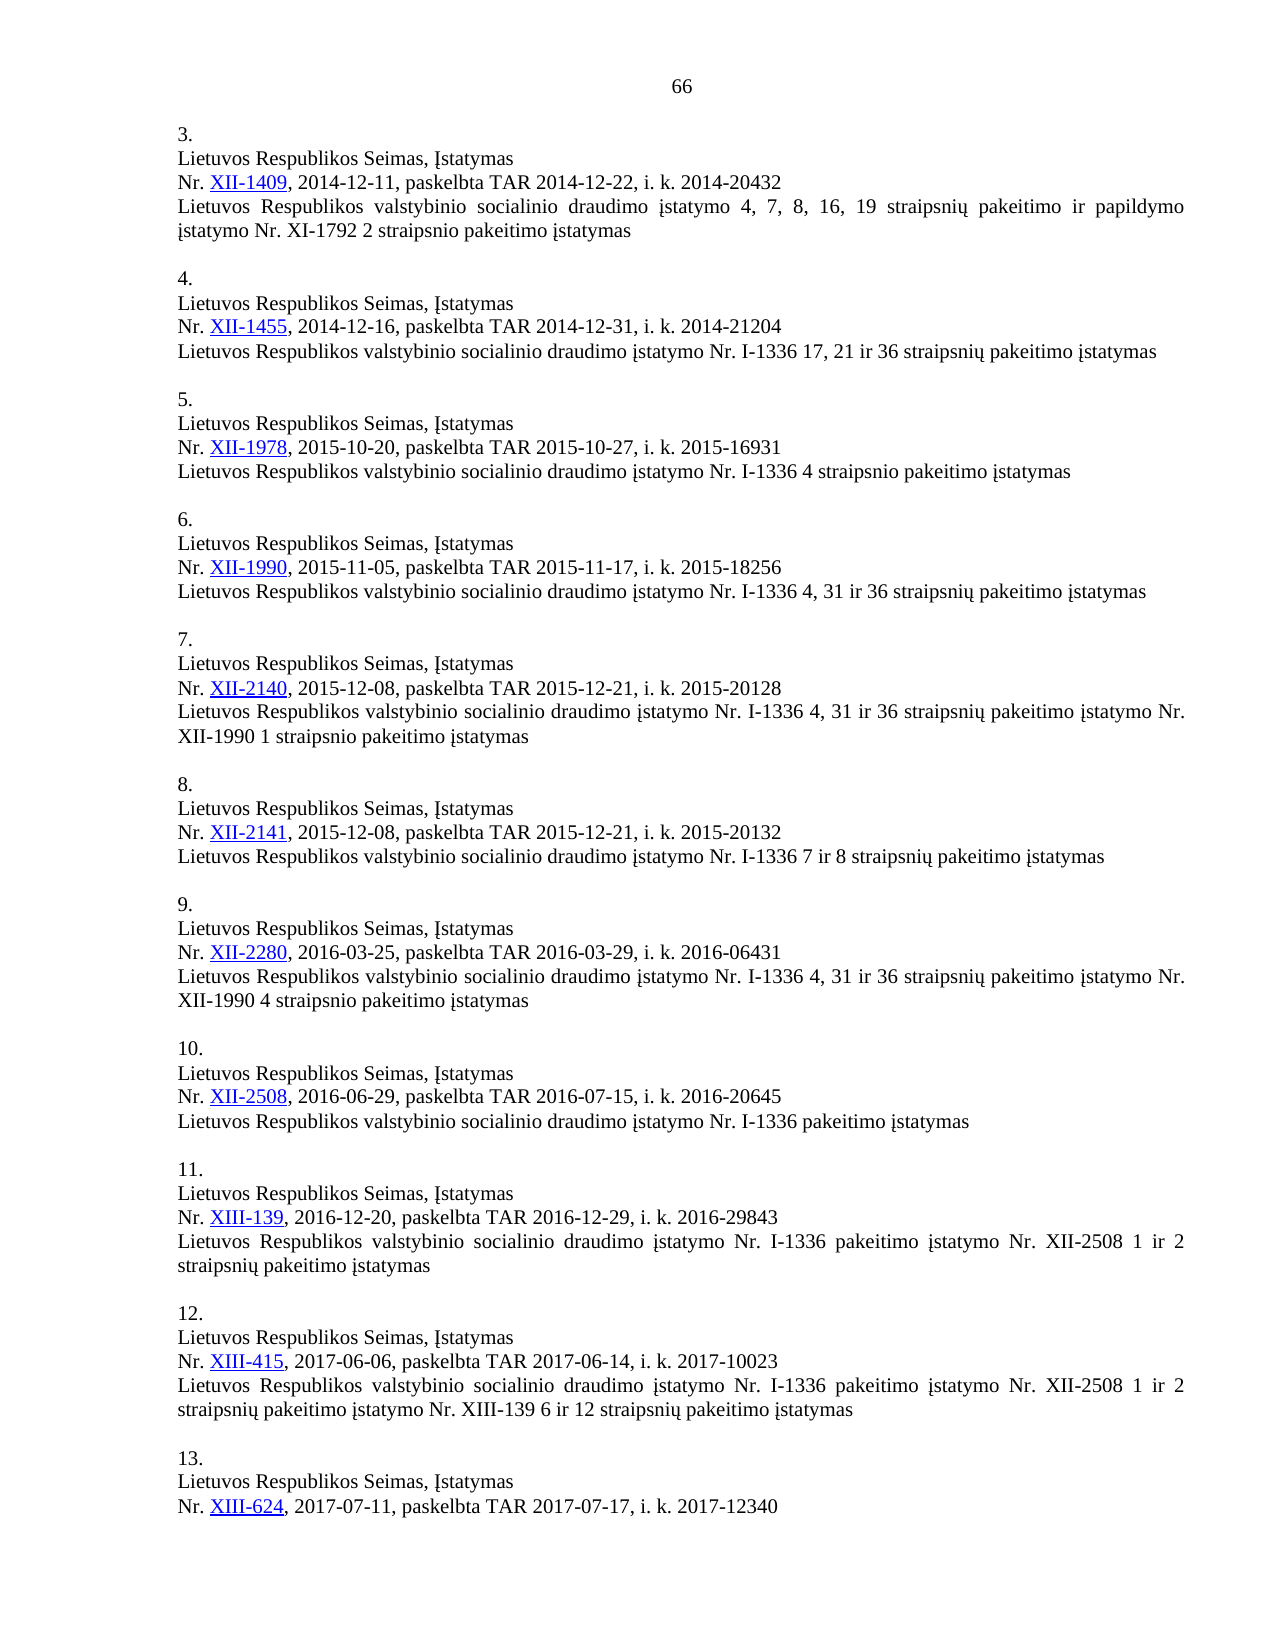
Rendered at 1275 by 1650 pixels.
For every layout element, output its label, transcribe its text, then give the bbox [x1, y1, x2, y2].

text Nr. XII-1409, 2014-12-11, paskelbta TAR 2014-12-22, i. k. 2014-20432 [177, 170, 1186, 194]
text Lietuvos Respublikos Seimas, Įstatymas [177, 411, 1186, 435]
text Lietuvos Respublikos valstybinio socialinio draudimo įstatymo Nr. I-1336 pakeitimo įstatymas [177, 1108, 1186, 1133]
text Lietuvos Respublikos valstybinio socialinio draudimo įstatymo Nr. I-1336 pakeitimo įstatymo Nr. XII-2508 1 ir 2 straipsnių pakeitimo įstatymas [177, 1229, 1186, 1277]
text Lietuvos Respublikos Seimas, Įstatymas [177, 531, 1186, 555]
text 8. [177, 772, 1186, 796]
text Lietuvos Respublikos Seimas, Įstatymas [177, 796, 1186, 820]
text Lietuvos Respublikos valstybinio socialinio draudimo įstatymo Nr. I-1336 4, 31 ir 36 straipsnių pakeitimo įstatymo Nr. XII-1990 1 straipsnio pakeitimo įstatymas [177, 699, 1186, 748]
text 3. [177, 122, 1186, 146]
text Nr. XII-2140, 2015-12-08, paskelbta TAR 2015-12-21, i. k. 2015-20128 [177, 675, 1186, 699]
text Nr. XII-1455, 2014-12-16, paskelbta TAR 2014-12-31, i. k. 2014-21204 [177, 314, 1186, 338]
text Nr. XIII-415, 2017-06-06, paskelbta TAR 2017-06-14, i. k. 2017-10023 [177, 1349, 1186, 1373]
text 10. [177, 1036, 1186, 1060]
text Lietuvos Respublikos valstybinio socialinio draudimo įstatymo Nr. I-1336 7 ir 8 straipsnių pakeitimo įstatymas [177, 844, 1186, 868]
text 6. [177, 507, 1186, 531]
text 7. [177, 627, 1186, 651]
text Nr. XII-2508, 2016-06-29, paskelbta TAR 2016-07-15, i. k. 2016-20645 [177, 1084, 1186, 1108]
text Nr. XIII-139, 2016-12-20, paskelbta TAR 2016-12-29, i. k. 2016-29843 [177, 1205, 1186, 1229]
text Nr. XIII-624, 2017-07-11, paskelbta TAR 2017-07-17, i. k. 2017-12340 [177, 1493, 1186, 1518]
text Lietuvos Respublikos Seimas, Įstatymas [177, 916, 1186, 940]
text 5. [177, 387, 1186, 411]
text 13. [177, 1445, 1186, 1469]
text Lietuvos Respublikos valstybinio socialinio draudimo įstatymo Nr. I-1336 4 straipsnio pakeitimo įstatymas [177, 459, 1186, 483]
text Lietuvos Respublikos Seimas, Įstatymas [177, 290, 1186, 314]
text Lietuvos Respublikos Seimas, Įstatymas [177, 1469, 1186, 1493]
text Lietuvos Respublikos Seimas, Įstatymas [177, 1325, 1186, 1349]
text Lietuvos Respublikos Seimas, Įstatymas [177, 1181, 1186, 1205]
text Lietuvos Respublikos Seimas, Įstatymas [177, 1060, 1186, 1084]
text Lietuvos Respublikos valstybinio socialinio draudimo įstatymo Nr. I-1336 4, 31 ir 36 straipsnių pakeitimo įstatymas [177, 579, 1186, 603]
text Lietuvos Respublikos valstybinio socialinio draudimo įstatymo Nr. I-1336 pakeitimo įstatymo Nr. XII-2508 1 ir 2 straipsnių pakeitimo įstatymo Nr. XIII-139 6 ir 12 straipsnių pakeitimo įstatymas [177, 1373, 1186, 1421]
text Lietuvos Respublikos valstybinio socialinio draudimo įstatymo Nr. I-1336 4, 31 ir 36 straipsnių pakeitimo įstatymo Nr. XII-1990 4 straipsnio pakeitimo įstatymas [177, 964, 1186, 1012]
text 9. [177, 892, 1186, 916]
text Nr. XII-2141, 2015-12-08, paskelbta TAR 2015-12-21, i. k. 2015-20132 [177, 820, 1186, 844]
text Lietuvos Respublikos Seimas, Įstatymas [177, 651, 1186, 675]
text 11. [177, 1157, 1186, 1181]
text 12. [177, 1301, 1186, 1325]
text Lietuvos Respublikos valstybinio socialinio draudimo įstatymo Nr. I-1336 17, 21 ir 36 straipsnių pakeitimo įstatymas [177, 338, 1186, 363]
text Nr. XII-1978, 2015-10-20, paskelbta TAR 2015-10-27, i. k. 2015-16931 [177, 435, 1186, 459]
text Nr. XII-2280, 2016-03-25, paskelbta TAR 2016-03-29, i. k. 2016-06431 [177, 940, 1186, 964]
text Nr. XII-1990, 2015-11-05, paskelbta TAR 2015-11-17, i. k. 2015-18256 [177, 555, 1186, 579]
text Lietuvos Respublikos Seimas, Įstatymas [177, 146, 1186, 170]
text Lietuvos Respublikos valstybinio socialinio draudimo įstatymo 4, 7, 8, 16, 19 straipsnių pakeitimo ir papildymo įstatymo Nr. XI-1792 2 straipsnio pakeitimo įstatymas [177, 194, 1186, 242]
text 4. [177, 266, 1186, 290]
